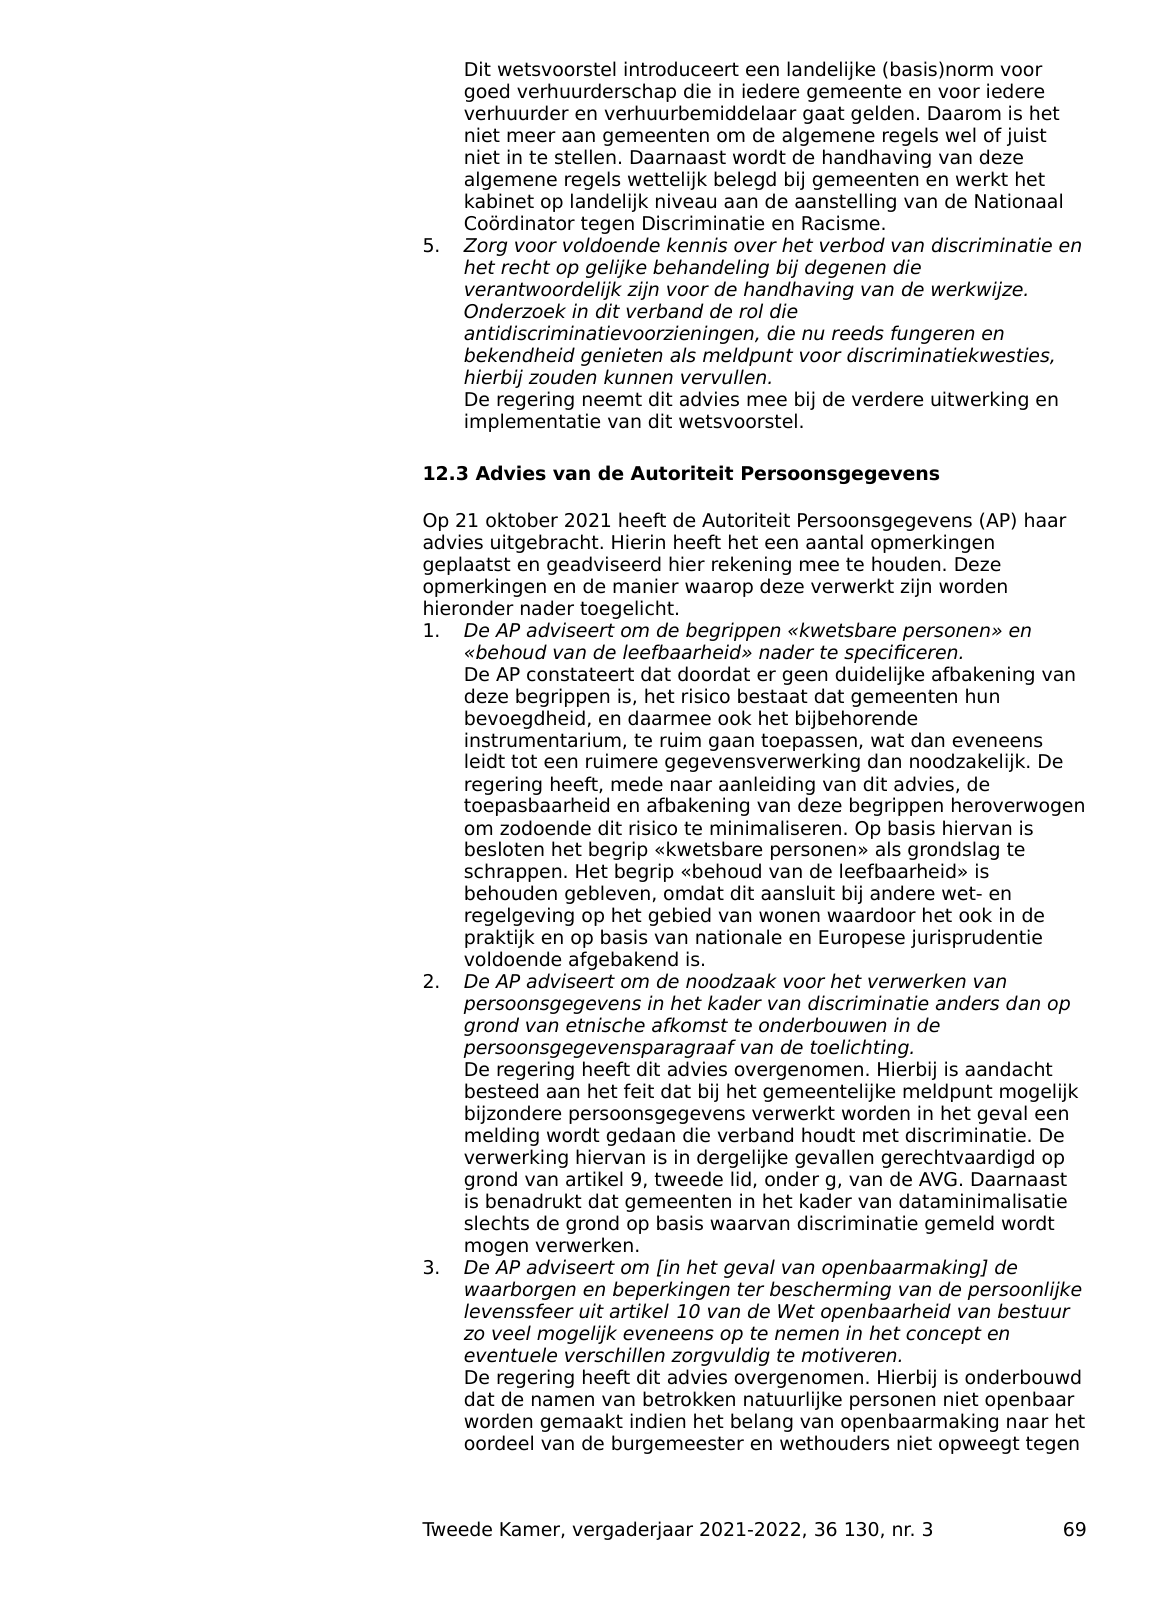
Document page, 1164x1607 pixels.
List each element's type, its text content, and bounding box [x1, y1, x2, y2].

text Dit wetsvoorstel introduceert een landelijke (basis)norm voor goed verhuurderschap die in iedere gemeente en voor iedere verhuurder en verhuurbemiddelaar gaat gelden. Daarom is het niet meer aan gemeenten om de algemene regels wel of juist niet in te stellen. Daarnaast wordt de handhaving van deze algemene regels wettelijk belegd bij gemeenten en werkt het kabinet op landelijk niveau aan de aanstelling van de Nationaal Coördinator tegen Discriminatie en Racisme. [464, 59, 1087, 235]
text 2. De AP adviseert om de noodzaak voor het verwerken van persoonsgegevens in het kader van discriminatie anders dan op grond van etnische afkomst te onderbouwen in de persoonsgegevensparagraaf van de toelichting. [422, 971, 1087, 1059]
text 3. De AP adviseert om [in het geval van openbaarmaking] de waarborgen en beperkingen ter bescherming van de persoonlijke levenssfeer uit artikel 10 van de Wet openbaarheid van bestuur zo veel mogelijk eveneens op te nemen in het concept en eventuele verschillen zorgvuldig te motiveren. [422, 1257, 1087, 1367]
text De AP constateert dat doordat er geen duidelijke afbakening van deze begrippen is, het risico bestaat dat gemeenten hun bevoegdheid, en daarmee ook het bijbehorende instrumentarium, te ruim gaan toepassen, wat dan eveneens leidt tot een ruimere gegevensverwerking dan noodzakelijk. De regering heeft, mede naar aanleiding van dit advies, de toepasbaarheid en afbakening van deze begrippen heroverwogen om zodoende dit risico te minimaliseren. Op basis hiervan is besloten het begrip «kwetsbare personen» als grondslag te schrappen. Het begrip «behoud van de leefbaarheid» is behouden gebleven, omdat dit aansluit bij andere wet- en regelgeving op het gebied van wonen waardoor het ook in de praktijk en op basis van nationale en Europese jurisprudentie voldoende afgebakend is. [464, 663, 1087, 971]
subtitle 12.3 Advies van de Autoriteit Persoonsgegevens [422, 463, 1087, 485]
text De regering heeft dit advies overgenomen. Hierbij is aandacht besteed aan het feit dat bij het gemeentelijke meldpunt mogelijk bijzondere persoonsgegevens verwerkt worden in het geval een melding wordt gedaan die verband houdt met discriminatie. De verwerking hiervan is in dergelijke gevallen gerechtvaardigd op grond van artikel 9, tweede lid, onder g, van de AVG. Daarnaast is benadrukt dat gemeenten in het kader van dataminimalisatie slechts de grond op basis waarvan discriminatie gemeld wordt mogen verwerken. [464, 1059, 1087, 1257]
text Op 21 oktober 2021 heeft de Autoriteit Persoonsgegevens (AP) haar advies uitgebracht. Hierin heeft het een aantal opmerkingen geplaatst en geadviseerd hier rekening mee te houden. Deze opmerkingen en de manier waarop deze verwerkt zijn worden hieronder nader toegelicht. [422, 510, 1087, 619]
text 5. Zorg voor voldoende kennis over het verbod van discriminatie en het recht op gelijke behandeling bij degenen die verantwoordelijk zijn voor de handhaving van de werkwijze. Onderzoek in dit verband de rol die antidiscriminatievoorzieningen, die nu reeds fungeren en bekendheid genieten als meldpunt voor discriminatiekwesties, hierbij zouden kunnen vervullen. [422, 235, 1087, 389]
text 1. De AP adviseert om de begrippen «kwetsbare personen» en «behoud van de leefbaarheid» nader te specificeren. [422, 619, 1087, 663]
text De regering heeft dit advies overgenomen. Hierbij is onderbouwd dat de namen van betrokken natuurlijke personen niet openbaar worden gemaakt indien het belang van openbaarmaking naar het oordeel van de burgemeester en wethouders niet opweegt tegen [464, 1367, 1087, 1455]
text De regering neemt dit advies mee bij de verdere uitwerking en implementatie van dit wetsvoorstel. [464, 389, 1087, 433]
